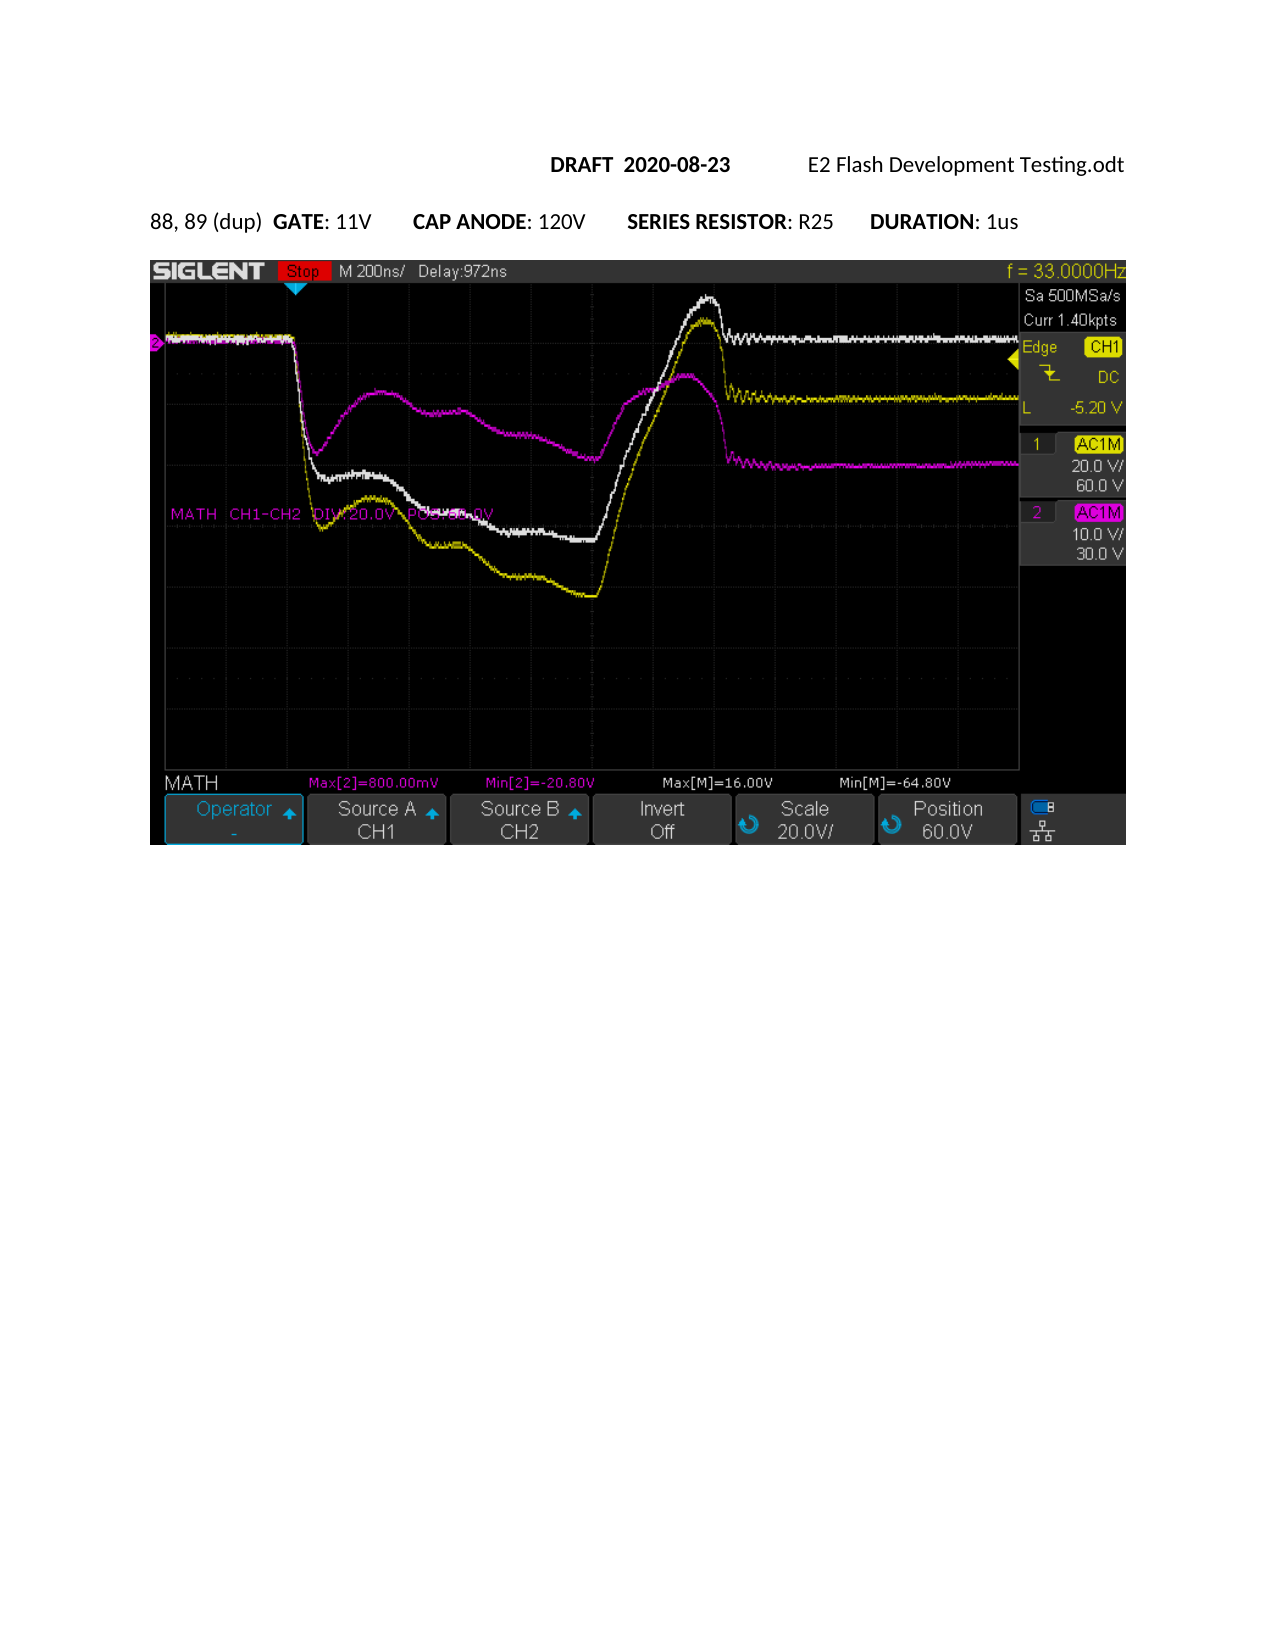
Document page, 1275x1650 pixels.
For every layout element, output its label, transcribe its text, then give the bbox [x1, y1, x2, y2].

picture [150, 260, 1126, 845]
text 88, 89 (dup) GATE: 11V CAP ANODE: 120V SERIES RESISTOR: R25 DURATION: 1us [150, 207, 1125, 236]
picture [166, 796, 302, 843]
